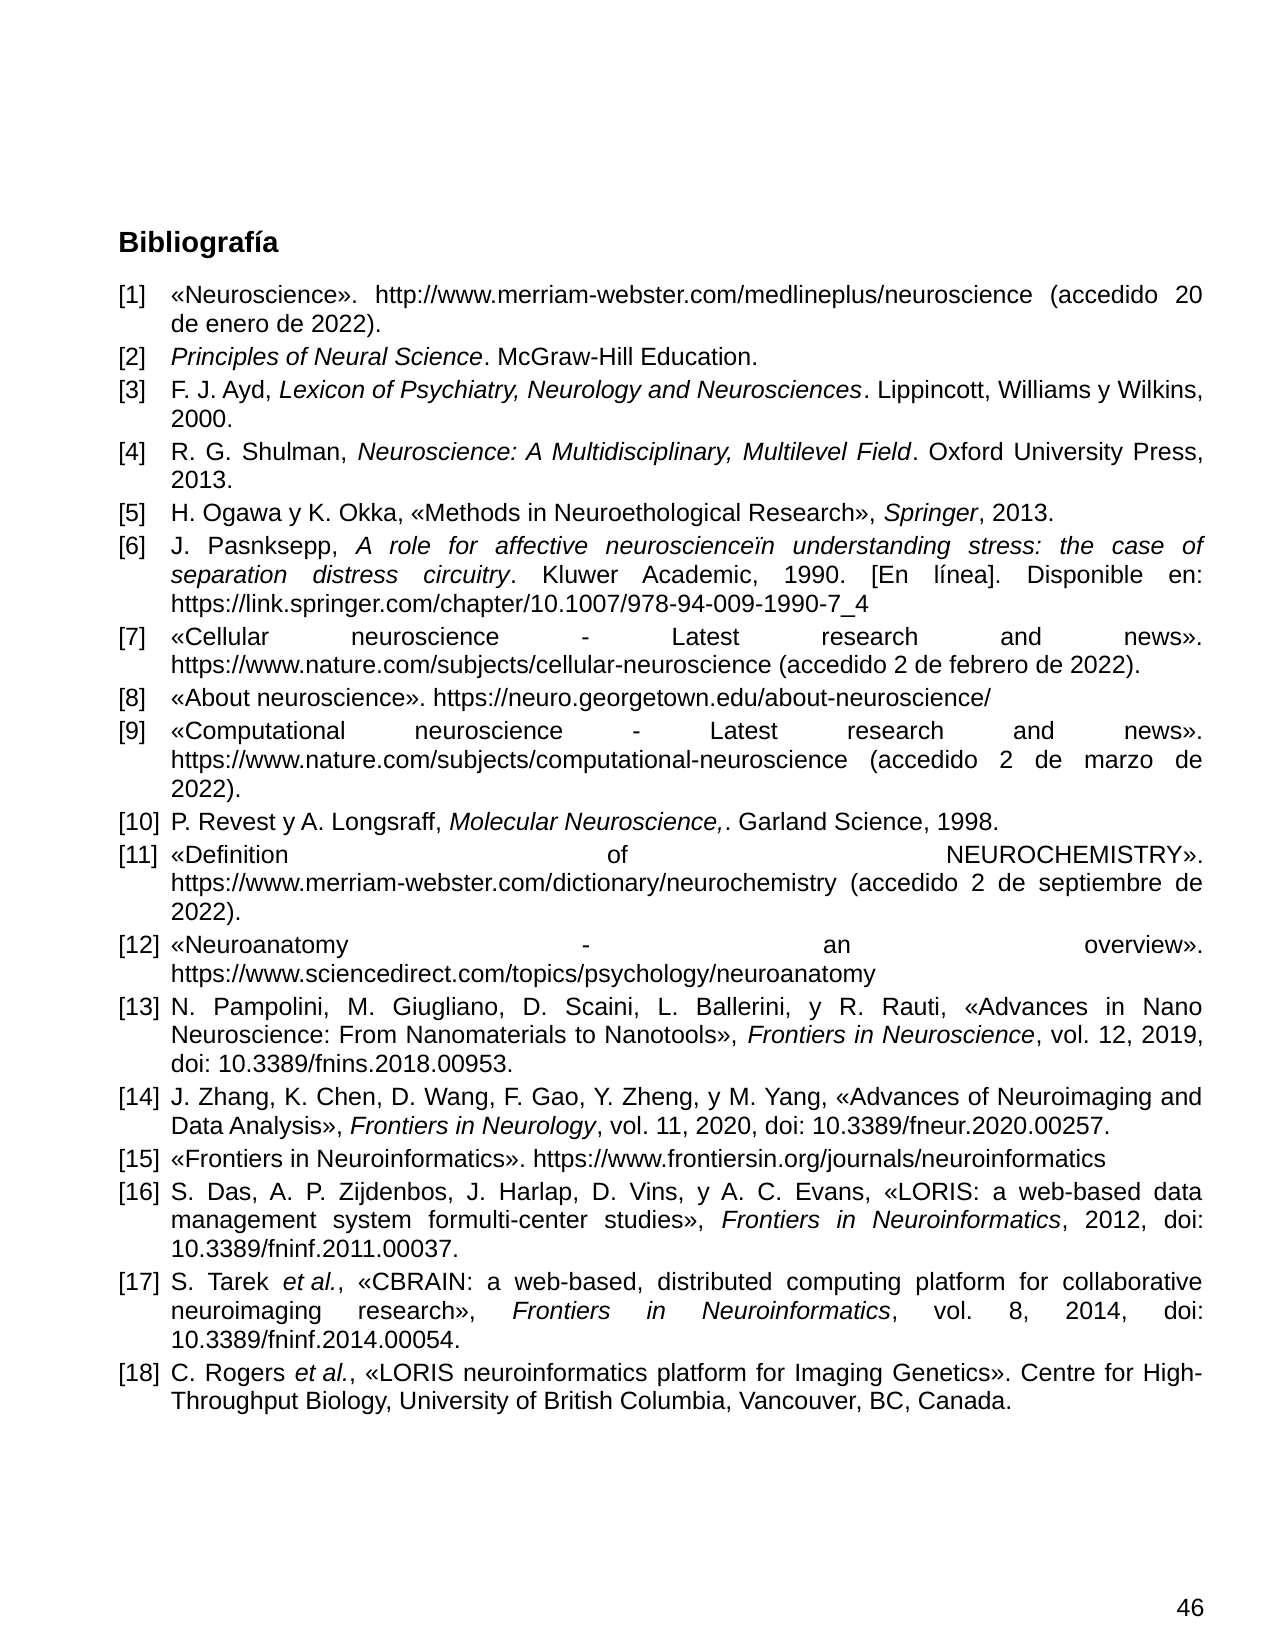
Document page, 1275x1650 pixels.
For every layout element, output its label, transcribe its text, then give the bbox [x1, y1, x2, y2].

text [9] «Computational neuroscience - Latest research and news». https://www.nature.com/subjects/computational-neuroscience (accedido 2 de marzo de 2022). [118, 716, 1204, 802]
text [2] Principles of Neural Science. McGraw-Hill Education. [118, 342, 1204, 371]
text [14] J. Zhang, K. Chen, D. Wang, F. Gao, Y. Zheng, y M. Yang, «Advances of Neuroimaging and Data Analysis», Frontiers in Neurology, vol. 11, 2020, doi: 10.3389/fneur.2020.00257. [118, 1082, 1204, 1139]
text [12] «Neuroanatomy - an overview». https://www.sciencedirect.com/topics/psychology/neuroanatomy [118, 930, 1204, 987]
text [1] «Neuroscience». http://www.merriam-webster.com/medlineplus/neuroscience (accedido 20 de enero de 2022). [118, 280, 1204, 338]
text [15] «Frontiers in Neuroinformatics». https://www.frontiersin.org/journals/neuroinformatics [118, 1144, 1204, 1172]
text [10] P. Revest y A. Longsraff, Molecular Neuroscience,. Garland Science, 1998. [118, 807, 1204, 835]
text [4] R. G. Shulman, Neuroscience: A Multidisciplinary, Multilevel Field. Oxford University Press, 2013. [118, 437, 1204, 494]
text [5] H. Ogawa y K. Okka, «Methods in Neuroethological Research», Springer, 2013. [118, 498, 1204, 527]
text [18] C. Rogers et al., «LORIS neuroinformatics platform for Imaging Genetics». Centre for High-Throughput Biology, University of British Columbia, Vancouver, BC, Canada. [118, 1357, 1204, 1415]
text [17] S. Tarek et al., «CBRAIN: a web-based, distributed computing platform for collaborative neuroimaging research», Frontiers in Neuroinformatics, vol. 8, 2014, doi: 10.3389/fninf.2014.00054. [118, 1267, 1204, 1353]
text [11] «Definition of NEUROCHEMISTRY». https://www.merriam-webster.com/dictionary/neurochemistry (accedido 2 de septiembre de 2022). [118, 839, 1204, 926]
subtitle Bibliografía [118, 225, 1204, 258]
text [8] «About neuroscience». https://neuro.georgetown.edu/about-neuroscience/ [118, 683, 1204, 712]
text [13] N. Pampolini, M. Giugliano, D. Scaini, L. Ballerini, y R. Rauti, «Advances in Nano Neuroscience: From Nanomaterials to Nanotools», Frontiers in Neuroscience, vol. 12, 2019, doi: 10.3389/fnins.2018.00953. [118, 992, 1204, 1078]
text [6] J. Pasnksepp, A role for affective neuroscienceïn understanding stress: the case of separation distress circuitry. Kluwer Academic, 1990. [En línea]. Disponible en: https://link.springer.com/chapter/10.1007/978-94-009-1990-7_4 [118, 531, 1204, 617]
text [16] S. Das, A. P. Zijdenbos, J. Harlap, D. Vins, y A. C. Evans, «LORIS: a web-based data management system formulti-center studies», Frontiers in Neuroinformatics, 2012, doi: 10.3389/fninf.2011.00037. [118, 1177, 1204, 1263]
text [7] «Cellular neuroscience - Latest research and news». https://www.nature.com/subjects/cellular-neuroscience (accedido 2 de febrero de 2022). [118, 622, 1204, 679]
text [3] F. J. Ayd, Lexicon of Psychiatry, Neurology and Neurosciences. Lippincott, Williams y Wilkins, 2000. [118, 375, 1204, 432]
